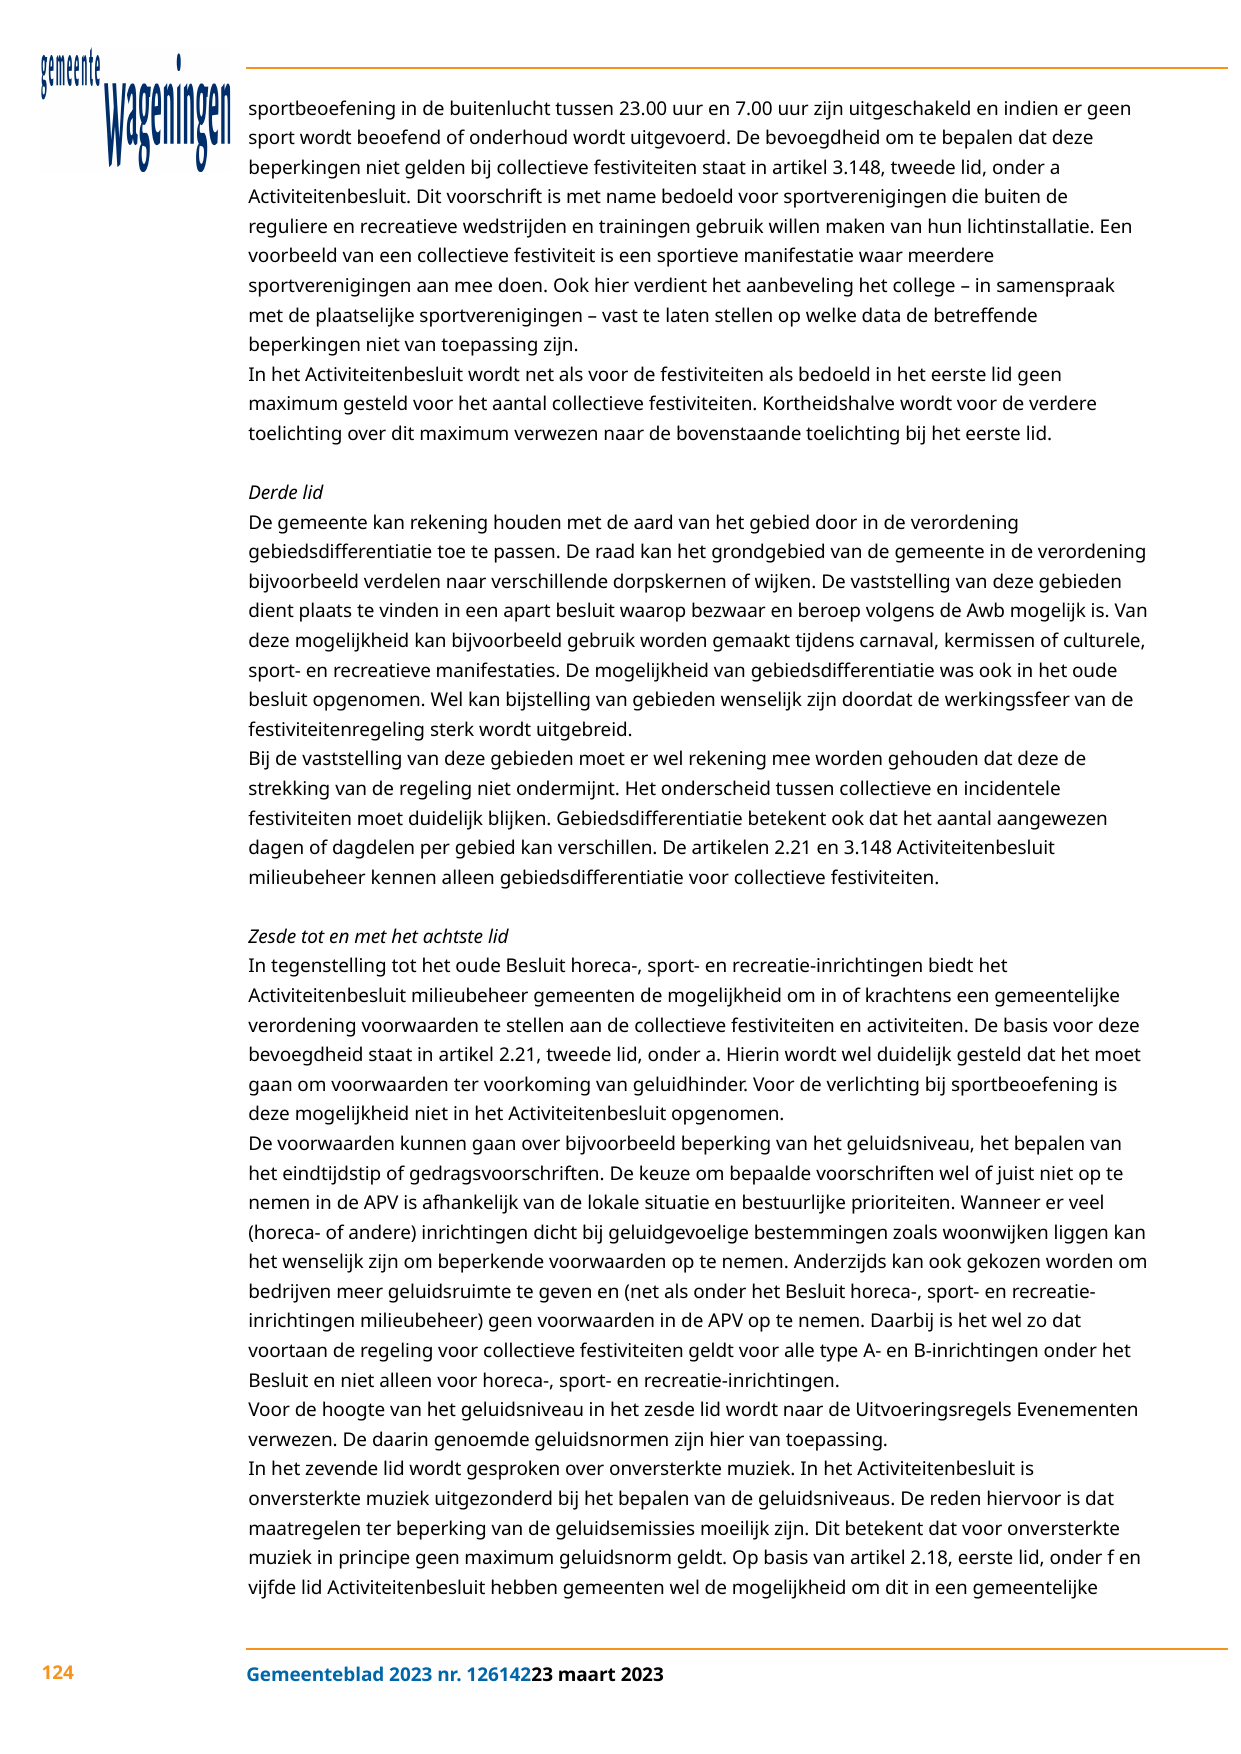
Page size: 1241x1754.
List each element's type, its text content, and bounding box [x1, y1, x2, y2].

text Derde lid [248, 479, 1152, 505]
text De voorwaarden kunnen gaan over bijvoorbeeld beperking van het geluidsniveau, het bepalen van het eindtijdstip of gedragsvoorschriften. De keuze om bepaalde voorschriften wel of juist niet op te nemen in de APV is afhankelijk van de lokale situatie en bestuurlijke prioriteiten. Wanneer er veel (horeca- of andere) inrichtingen dicht bij geluidgevoelige bestemmingen zoals woonwijken liggen kan het wenselijk zijn om beperkende voorwaarden op te nemen. Anderzijds kan ook gekozen worden om bedrijven meer geluidsruimte te geven en (net als onder het Besluit horeca-, sport- en recreatie-inrichtingen milieubeheer) geen voorwaarden in de APV op te nemen. Daarbij is het wel zo dat voortaan de regeling voor collectieve festiviteiten geldt voor alle type A- en B-inrichtingen onder het Besluit en niet alleen voor horeca-, sport- en recreatie-inrichtingen. [248, 1130, 1152, 1393]
text Voor de hoogte van het geluidsniveau in het zesde lid wordt naar de Uitvoeringsregels Evenementen verwezen. De daarin genoemde geluidsnormen zijn hier van toepassing. [248, 1396, 1152, 1452]
text In het zevende lid wordt gesproken over onversterkte muziek. In het Activiteitenbesluit is onversterkte muziek uitgezonderd bij het bepalen van de geluidsniveaus. De reden hiervoor is dat maatregelen ter beperking van de geluidsemissies moeilijk zijn. Dit betekent dat voor onversterkte muziek in principe geen maximum geluidsnorm geldt. Op basis van artikel 2.18, eerste lid, onder f en vijfde lid Activiteitenbesluit hebben gemeenten wel de mogelijkheid om dit in een gemeentelijke [248, 1456, 1152, 1600]
text In tegenstelling tot het oude Besluit horeca-, sport- en recreatie-inrichtingen biedt het Activiteitenbesluit milieubeheer gemeenten de mogelijkheid om in of krachtens een gemeentelijke verordening voorwaarden te stellen aan de collectieve festiviteiten en activiteiten. De basis voor deze bevoegdheid staat in artikel 2.21, tweede lid, onder a. Hierin wordt wel duidelijk gesteld dat het moet gaan om voorwaarden ter voorkoming van geluidhinder. Voor de verlichting bij sportbeoefening is deze mogelijkheid niet in het Activiteitenbesluit opgenomen. [248, 953, 1152, 1126]
text Zesde tot en met het achtste lid [248, 923, 1152, 949]
text In het Activiteitenbesluit wordt net als voor de festiviteiten als bedoeld in het eerste lid geen maximum gesteld voor het aantal collectieve festiviteiten. Kortheidshalve wordt voor de verdere toelichting over dit maximum verwezen naar de bovenstaande toelichting bij het eerste lid. [248, 361, 1152, 446]
text sportbeoefening in de buitenlucht tussen 23.00 uur en 7.00 uur zijn uitgeschakeld en indien er geen sport wordt beoefend of onderhoud wordt uitgevoerd. De bevoegdheid om te bepalen dat deze beperkingen niet gelden bij collectieve festiviteiten staat in artikel 3.148, tweede lid, onder a Activiteitenbesluit. Dit voorschrift is met name bedoeld voor sportverenigingen die buiten de reguliere en recreatieve wedstrijden en trainingen gebruik willen maken van hun lichtinstallatie. Een voorbeeld van een collectieve festiviteit is een sportieve manifestatie waar meerdere sportverenigingen aan mee doen. Ook hier verdient het aanbeveling het college – in samenspraak met de plaatselijke sportverenigingen – vast te laten stellen op welke data de betreffende beperkingen niet van toepassing zijn. [248, 95, 1152, 357]
text De gemeente kan rekening houden met de aard van het gebied door in de verordening gebiedsdifferentiatie toe te passen. De raad kan het grondgebied van de gemeente in de verordening bijvoorbeeld verdelen naar verschillende dorpskernen of wijken. De vaststelling van deze gebieden dient plaats te vinden in een apart besluit waarop bezwaar en beroep volgens de Awb mogelijk is. Van deze mogelijkheid kan bijvoorbeeld gebruik worden gemaakt tijdens carnaval, kermissen of culturele, sport- en recreatieve manifestaties. De mogelijkheid van gebiedsdifferentiatie was ook in het oude besluit opgenomen. Wel kan bijstelling van gebieden wenselijk zijn doordat de werkingssfeer van de festiviteitenregeling sterk wordt uitgebreid. [248, 509, 1152, 742]
text Bij de vaststelling van deze gebieden moet er wel rekening mee worden gehouden dat deze de strekking van de regeling niet ondermijnt. Het onderscheid tussen collectieve en incidentele festiviteiten moet duidelijk blijken. Gebiedsdifferentiatie betekent ook dat het aantal aangewezen dagen of dagdelen per gebied kan verschillen. De artikelen 2.21 en 3.148 Activiteitenbesluit milieubeheer kennen alleen gebiedsdifferentiatie voor collectieve festiviteiten. [248, 746, 1152, 890]
picture [41, 47, 231, 172]
